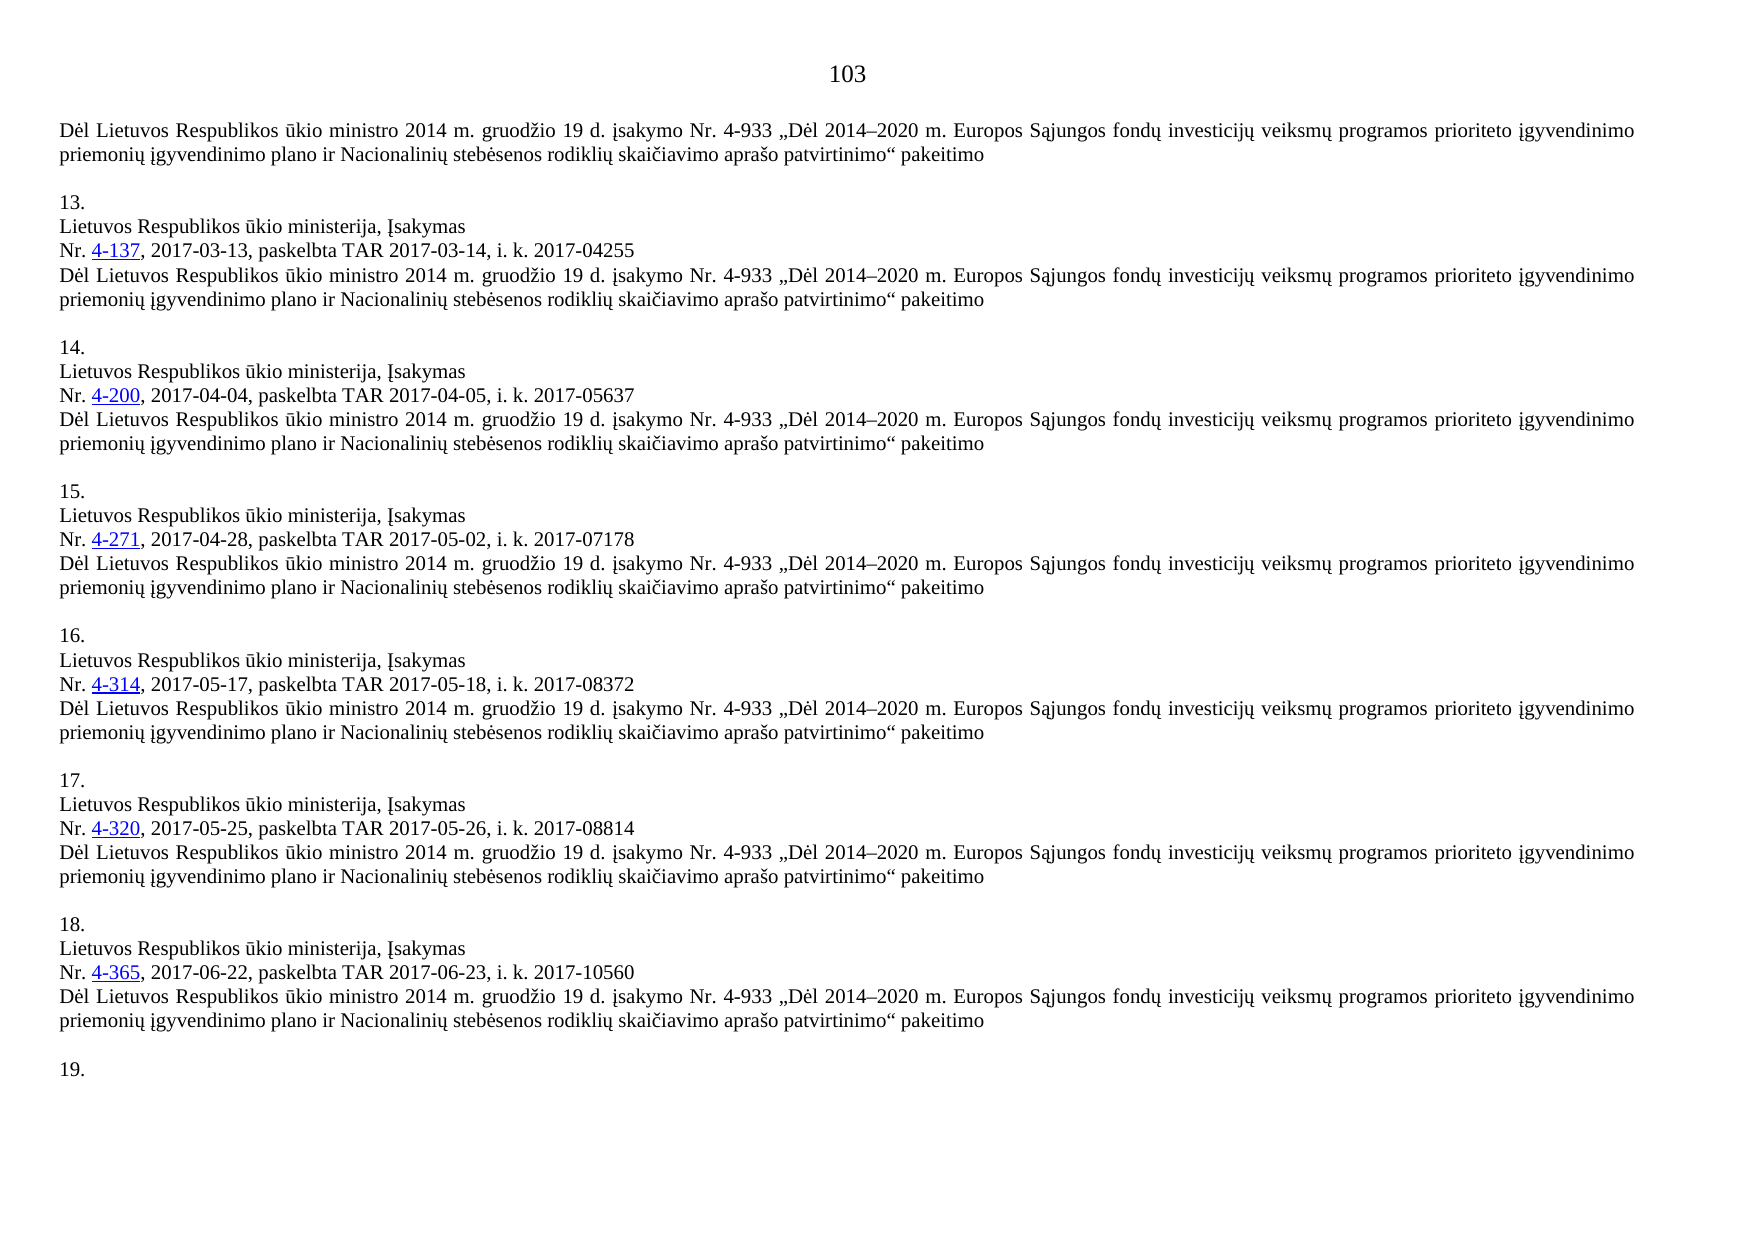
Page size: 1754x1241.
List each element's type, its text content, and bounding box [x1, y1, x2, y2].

text 15. [59, 479, 1636, 503]
text Lietuvos Respublikos ūkio ministerija, Įsakymas [59, 214, 1636, 238]
text 19. [59, 1057, 1636, 1081]
text Dėl Lietuvos Respublikos ūkio ministro 2014 m. gruodžio 19 d. įsakymo Nr. 4-933 „Dėl 2014–2020 m. Europos Sąjungos fondų investicijų veiksmų programos prioriteto įgyvendinimo priemonių įgyvendinimo plano ir Nacionalinių stebėsenos rodiklių skaičiavimo aprašo patvirtinimo“ pakeitimo [59, 262, 1636, 311]
text Lietuvos Respublikos ūkio ministerija, Įsakymas [59, 936, 1636, 960]
text Nr. 4-365, 2017-06-22, paskelbta TAR 2017-06-23, i. k. 2017-10560 [59, 960, 1636, 984]
text Lietuvos Respublikos ūkio ministerija, Įsakymas [59, 359, 1636, 383]
text Nr. 4-271, 2017-04-28, paskelbta TAR 2017-05-02, i. k. 2017-07178 [59, 527, 1636, 551]
text 17. [59, 768, 1636, 792]
text Dėl Lietuvos Respublikos ūkio ministro 2014 m. gruodžio 19 d. įsakymo Nr. 4-933 „Dėl 2014–2020 m. Europos Sąjungos fondų investicijų veiksmų programos prioriteto įgyvendinimo priemonių įgyvendinimo plano ir Nacionalinių stebėsenos rodiklių skaičiavimo aprašo patvirtinimo“ pakeitimo [59, 551, 1636, 599]
text Nr. 4-314, 2017-05-17, paskelbta TAR 2017-05-18, i. k. 2017-08372 [59, 672, 1636, 696]
text 13. [59, 190, 1636, 214]
text Nr. 4-137, 2017-03-13, paskelbta TAR 2017-03-14, i. k. 2017-04255 [59, 238, 1636, 262]
text 14. [59, 335, 1636, 359]
text Dėl Lietuvos Respublikos ūkio ministro 2014 m. gruodžio 19 d. įsakymo Nr. 4-933 „Dėl 2014–2020 m. Europos Sąjungos fondų investicijų veiksmų programos prioriteto įgyvendinimo priemonių įgyvendinimo plano ir Nacionalinių stebėsenos rodiklių skaičiavimo aprašo patvirtinimo“ pakeitimo [59, 984, 1636, 1032]
text Dėl Lietuvos Respublikos ūkio ministro 2014 m. gruodžio 19 d. įsakymo Nr. 4-933 „Dėl 2014–2020 m. Europos Sąjungos fondų investicijų veiksmų programos prioriteto įgyvendinimo priemonių įgyvendinimo plano ir Nacionalinių stebėsenos rodiklių skaičiavimo aprašo patvirtinimo“ pakeitimo [59, 118, 1636, 166]
text 16. [59, 623, 1636, 647]
text Dėl Lietuvos Respublikos ūkio ministro 2014 m. gruodžio 19 d. įsakymo Nr. 4-933 „Dėl 2014–2020 m. Europos Sąjungos fondų investicijų veiksmų programos prioriteto įgyvendinimo priemonių įgyvendinimo plano ir Nacionalinių stebėsenos rodiklių skaičiavimo aprašo patvirtinimo“ pakeitimo [59, 407, 1636, 455]
text Lietuvos Respublikos ūkio ministerija, Įsakymas [59, 792, 1636, 816]
text Dėl Lietuvos Respublikos ūkio ministro 2014 m. gruodžio 19 d. įsakymo Nr. 4-933 „Dėl 2014–2020 m. Europos Sąjungos fondų investicijų veiksmų programos prioriteto įgyvendinimo priemonių įgyvendinimo plano ir Nacionalinių stebėsenos rodiklių skaičiavimo aprašo patvirtinimo“ pakeitimo [59, 840, 1636, 888]
text Dėl Lietuvos Respublikos ūkio ministro 2014 m. gruodžio 19 d. įsakymo Nr. 4-933 „Dėl 2014–2020 m. Europos Sąjungos fondų investicijų veiksmų programos prioriteto įgyvendinimo priemonių įgyvendinimo plano ir Nacionalinių stebėsenos rodiklių skaičiavimo aprašo patvirtinimo“ pakeitimo [59, 696, 1636, 744]
text 18. [59, 912, 1636, 936]
text Lietuvos Respublikos ūkio ministerija, Įsakymas [59, 647, 1636, 672]
text Lietuvos Respublikos ūkio ministerija, Įsakymas [59, 503, 1636, 527]
text Nr. 4-320, 2017-05-25, paskelbta TAR 2017-05-26, i. k. 2017-08814 [59, 816, 1636, 840]
text Nr. 4-200, 2017-04-04, paskelbta TAR 2017-04-05, i. k. 2017-05637 [59, 383, 1636, 407]
